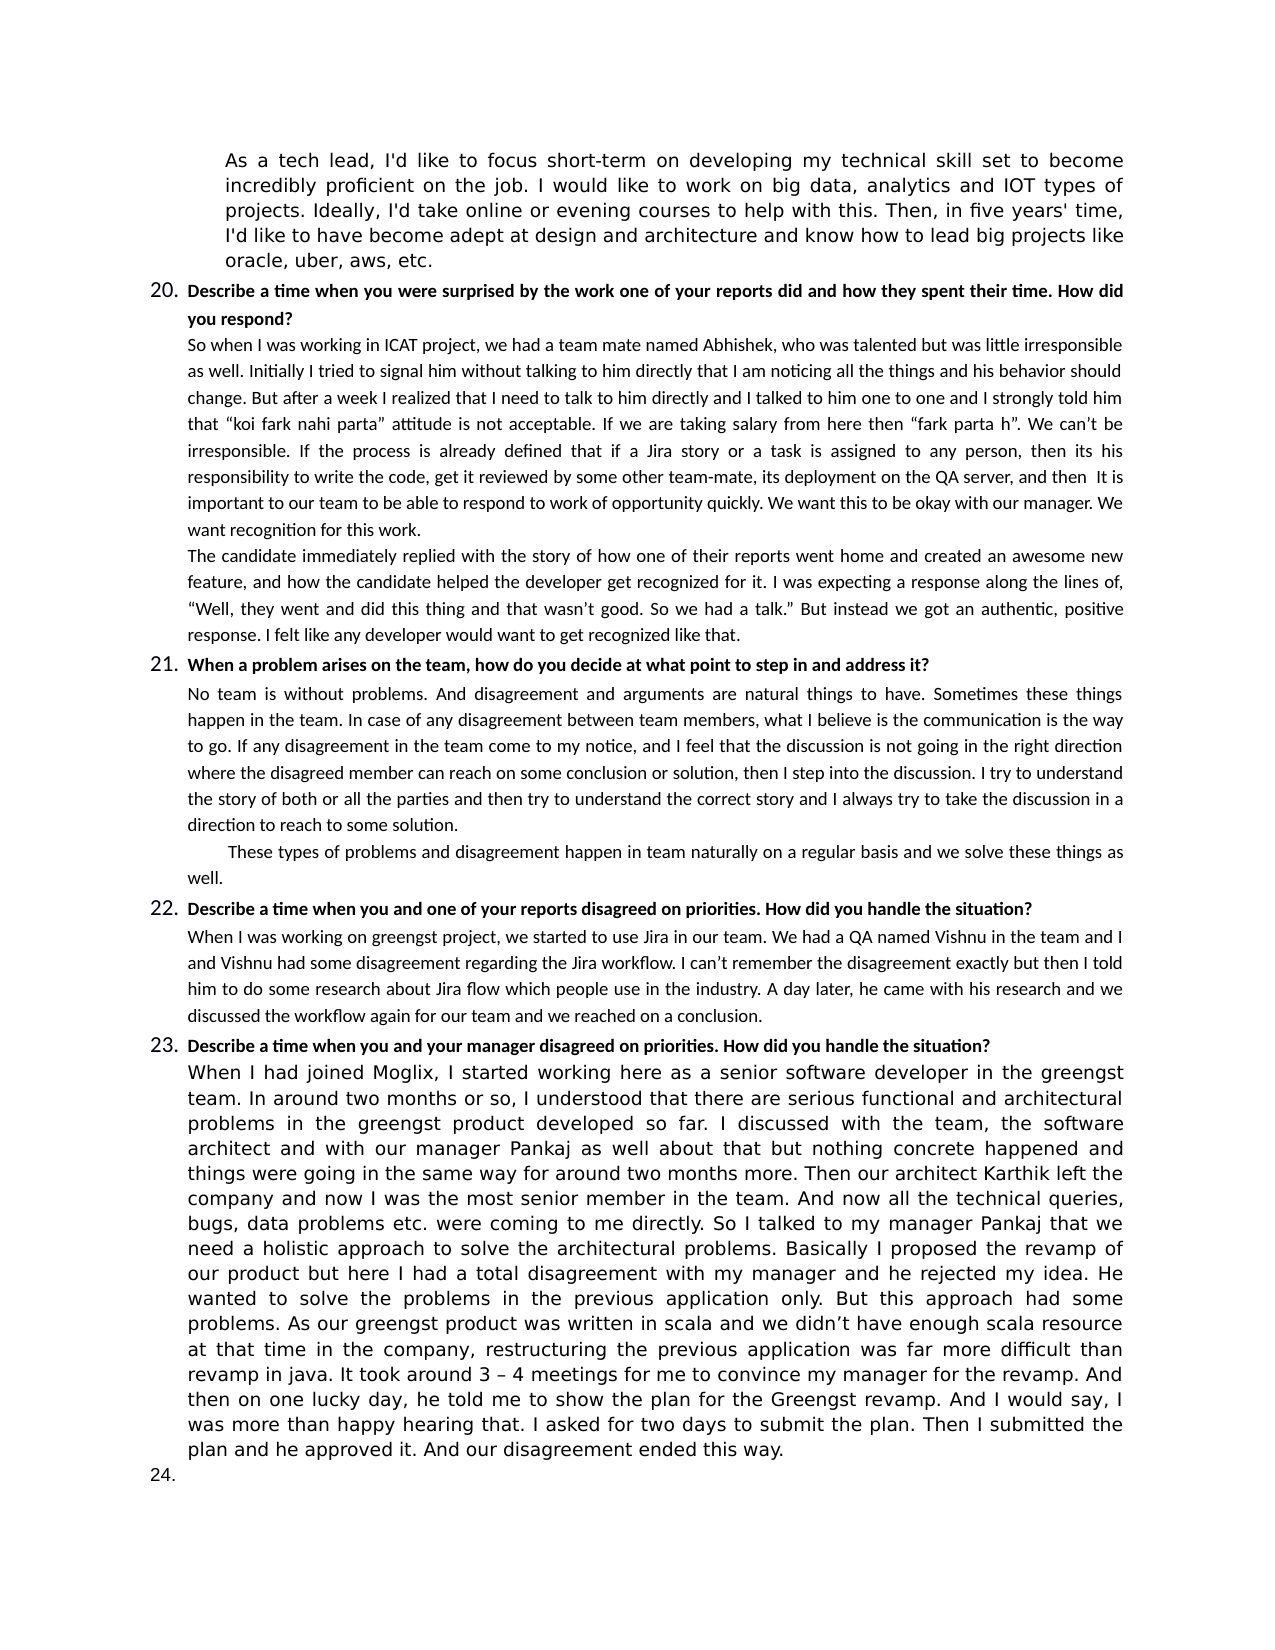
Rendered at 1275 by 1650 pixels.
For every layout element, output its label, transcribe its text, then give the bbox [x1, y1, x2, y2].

list So when I was working in ICAT project, we had a team mate named Abhishek, who was talented but was little irresponsible as well. Initially I tried to signal him without talking to him directly that I am noticing all the things and his behavior should change. But after a week I realized that I need to talk to him directly and I talked to him one to one and I strongly told him that “koi fark nahi parta” attitude is not acceptable. If we are taking salary from here then “fark parta h”. We can’t be irresponsible. If the process is already defined that if a Jira story or a task is assigned to any person, then its his responsibility to write the code, get it reviewed by some other team-mate, its deployment on the QA server, and then It is important to our team to be able to respond to work of opportunity quickly. We want this to be okay with our manager. We want recognition for this work. [150, 333, 1125, 541]
list Describe a time when you and one of your reports disagreed on priorities. How did you handle the situation? [150, 893, 1125, 921]
list When a problem arises on the team, how do you decide at what point to step in and address it? [150, 649, 1125, 678]
list Describe a time when you and your manager disagreed on priorities. How did you handle the situation? [150, 1030, 1125, 1058]
list These types of problems and disagreement happen in team naturally on a regular basis and we solve these things as well. [150, 840, 1125, 889]
list As a tech lead, I'd like to focus short-term on developing my technical skill set to become incredibly proficient on the job. I would like to work on big data, analytics and IOT types of projects. Ideally, I'd take online or evening courses to help with this. Then, in five years' time, I'd like to have become adept at design and architecture and know how to lead big projects like oracle, uber, aws, etc. [187, 150, 1125, 272]
list When I had joined Moglix, I started working here as a senior software developer in the greengst team. In around two months or so, I understood that there are serious functional and architectural problems in the greengst product developed so far. I discussed with the team, the software architect and with our manager Pankaj as well about that but nothing concrete happened and things were going in the same way for around two months more. Then our architect Karthik left the company and now I was the most senior member in the team. And now all the technical queries, bugs, data problems etc. were coming to me directly. So I talked to my manager Pankaj that we need a holistic approach to solve the architectural problems. Basically I proposed the revamp of our product but here I had a total disagreement with my manager and he rejected my idea. He wanted to solve the problems in the previous application only. But this approach had some problems. As our greengst product was written in scala and we didn’t have enough scala resource at that time in the company, restructuring the previous application was far more difficult than revamp in java. It took around 3 – 4 meetings for me to convince my manager for the revamp. And then on one lucky day, he told me to show the plan for the Greengst revamp. And I would say, I was more than happy hearing that. I asked for two days to submit the plan. Then I submitted the plan and he approved it. And our disagreement ended this way. [150, 1062, 1125, 1461]
list When I was working on greengst project, we started to use Jira in our team. We had a QA named Vishnu in the team and I and Vishnu had some disagreement regarding the Jira workflow. I can’t remember the disagreement exactly but then I told him to do some research about Jira flow which people use in the industry. A day later, he came with his research and we discussed the workflow again for our team and we reached on a conclusion. [150, 925, 1125, 1027]
list The candidate immediately replied with the story of how one of their reports went home and created an awesome new feature, and how the candidate helped the developer get recognized for it. I was expecting a response along the lines of, “Well, they went and did this thing and that wasn’t good. So we had a talk.” But instead we got an authentic, positive response. I felt like any developer would want to get recognized like that. [150, 544, 1125, 646]
list No team is without problems. And disagreement and arguments are natural things to have. Sometimes these things happen in the team. In case of any disagreement between team members, what I believe is the communication is the way to go. If any disagreement in the team come to my notice, and I feel that the discussion is not going in the right direction where the disagreed member can reach on some conclusion or solution, then I step into the discussion. I try to understand the story of both or all the parties and then try to understand the correct story and I always try to take the discussion in a direction to reach to some solution. [150, 682, 1125, 836]
list Describe a time when you were surprised by the work one of your reports did and how they spent their time. How did you respond? [150, 276, 1125, 330]
